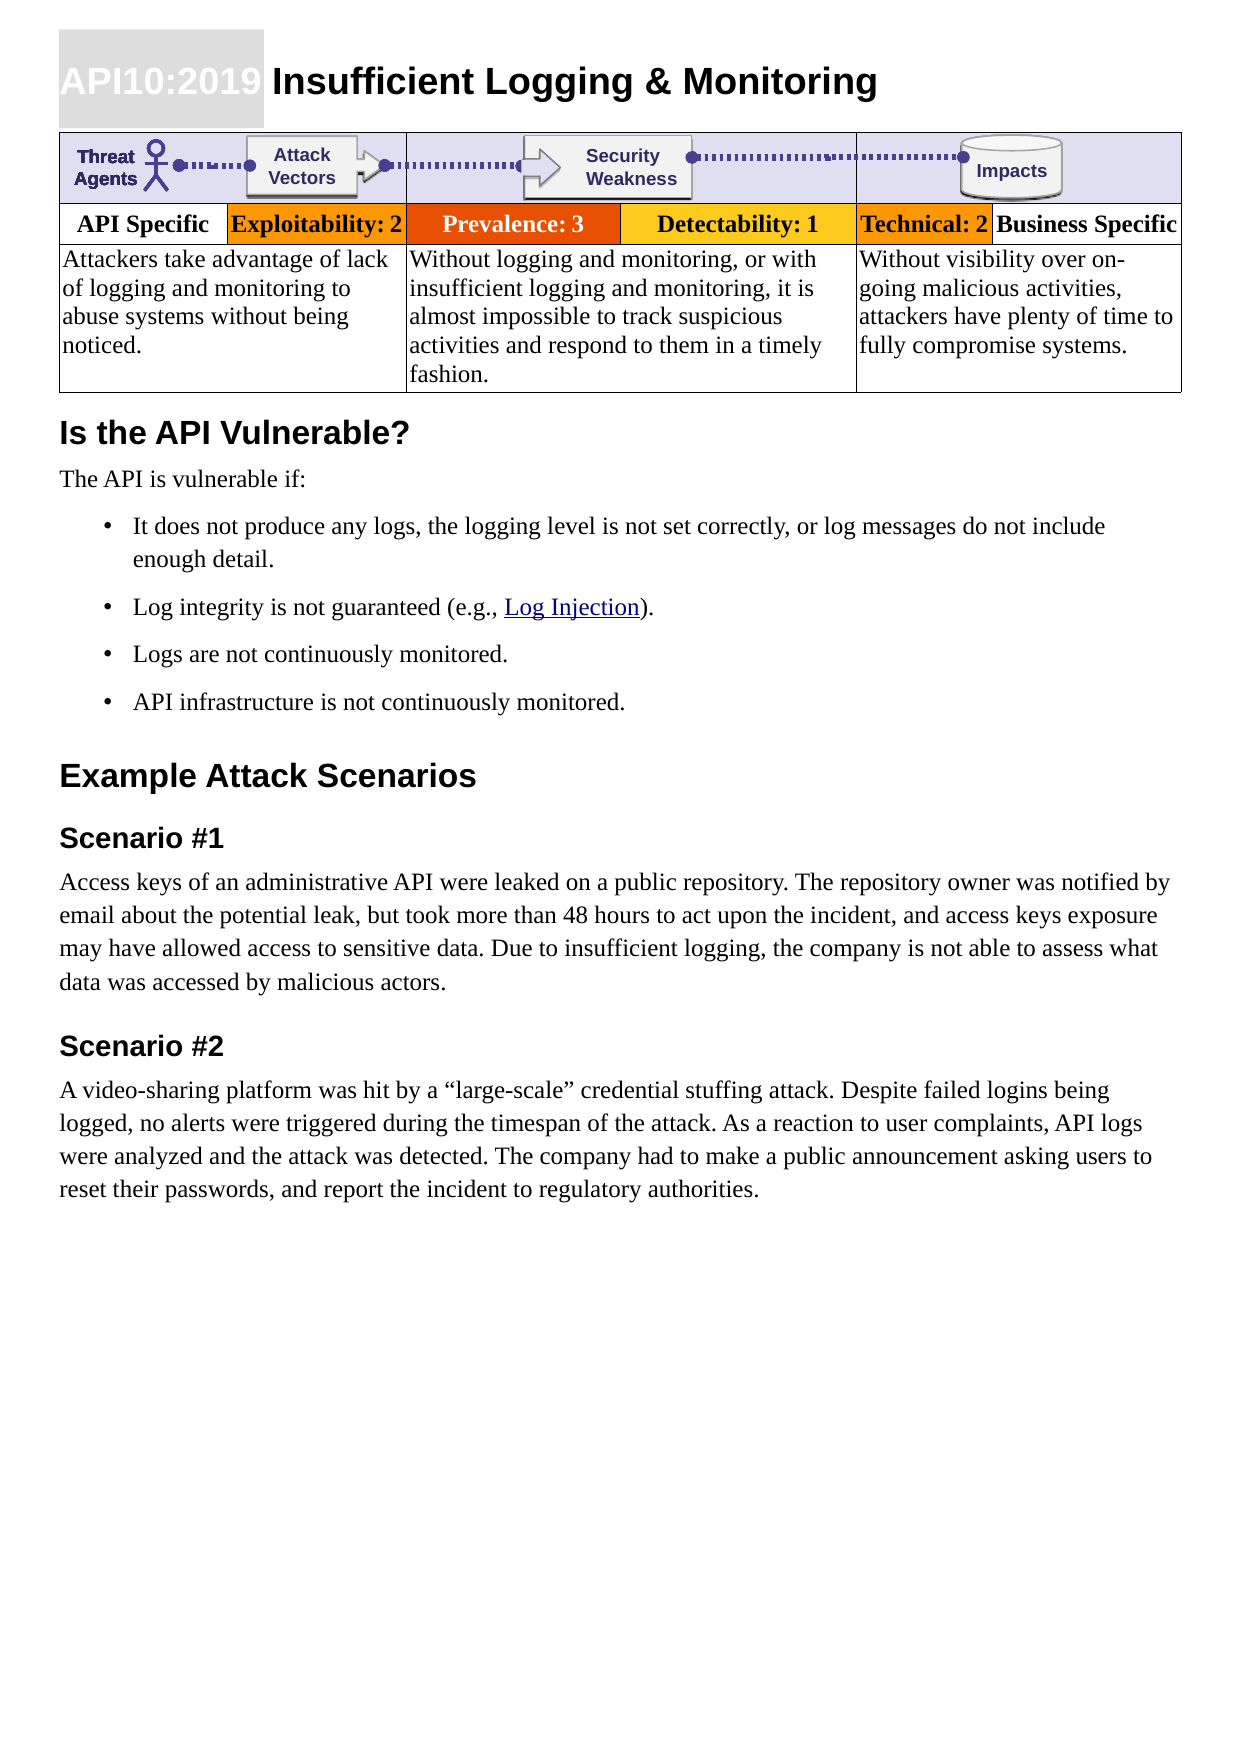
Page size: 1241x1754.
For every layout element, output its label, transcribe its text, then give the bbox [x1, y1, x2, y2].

table_cell Detectability: 1 [621, 204, 856, 244]
table_cell Attackers take advantage of lack of logging and monitoring to abuse systems without being noticed. [60, 245, 406, 392]
list It does not produce any logs, the logging level is not set correctly, or log messages do not include enough detail. [103, 511, 1181, 573]
subtitle Scenario #1 [59, 821, 1181, 855]
table_cell Prevalence: 3 [407, 204, 620, 244]
list Logs are not continuously monitored. [103, 639, 1181, 668]
table_cell Without logging and monitoring, or with insufficient logging and monitoring, it is almost impossible to track suspicious activities and respond to them in a timely fashion. [407, 245, 856, 392]
subtitle Is the API Vulnerable? [59, 412, 1181, 451]
table_header [857, 133, 992, 203]
table_cell Exploitability: 2 [228, 204, 406, 244]
subtitle Scenario #2 [59, 1029, 1181, 1062]
table_cell Business Specific [993, 204, 1181, 244]
table_header [992, 133, 1181, 203]
subtitle Example Attack Scenarios [59, 756, 1181, 794]
table_cell Technical: 2 [857, 204, 992, 244]
table_header [227, 133, 406, 203]
table_cell Without visibility over on-going malicious activities, attackers have plenty of time to fully compromise systems. [857, 245, 1181, 392]
table_cell API Specific [60, 204, 227, 244]
list Log integrity is not guaranteed (e.g., Log Injection). [103, 592, 1181, 621]
text A video-sharing platform was hit by a “large-scale” credential stuffing attack. Despite failed logins being logged, no alerts were triggered during the timespan of the attack. As a reaction to user complaints, API logs were analyzed and the attack was detected. The company had to make a public announcement asking users to reset their passwords, and report the incident to regulatory authorities. [59, 1075, 1181, 1203]
table_header [407, 133, 620, 203]
text Access keys of an administrative API were leaked on a public repository. The repository owner was notified by email about the potential leak, but took more than 48 hours to act upon the incident, and access keys exposure may have allowed access to sensitive data. Due to insufficient logging, the company is not able to assess what data was accessed by malicious actors. [59, 867, 1181, 995]
text The API is vulnerable if: [59, 464, 1181, 492]
table_header [60, 133, 227, 203]
table_header [620, 133, 856, 203]
list API infrastructure is not continuously monitored. [103, 687, 1181, 716]
